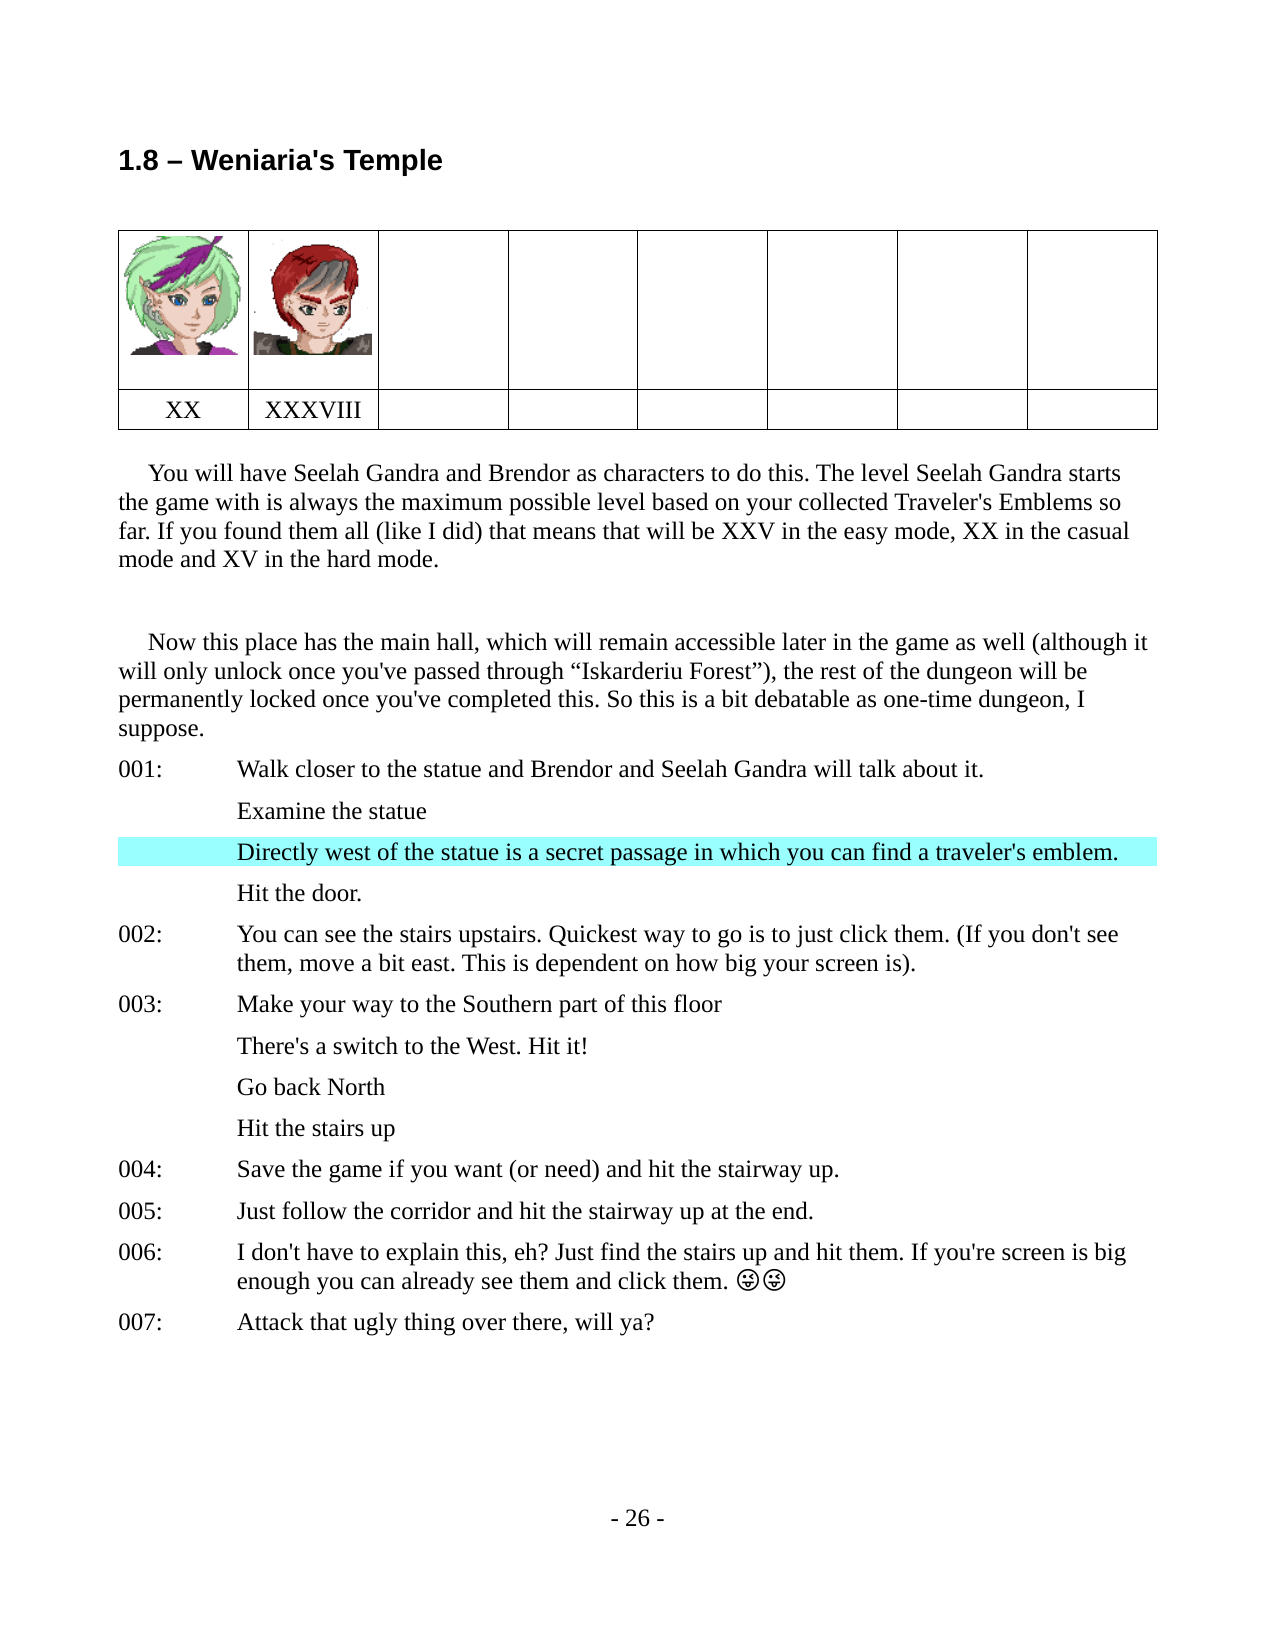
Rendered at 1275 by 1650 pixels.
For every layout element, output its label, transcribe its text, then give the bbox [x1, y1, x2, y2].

table_cell [638, 390, 767, 429]
table_cell XXXVIII [249, 390, 378, 429]
table_cell [898, 390, 1027, 429]
subtitle 1.8 – Weniaria's Temple [118, 143, 1157, 177]
text Directly west of the statue is a secret passage in which you can find a traveler's emblem. [118, 837, 1157, 866]
table_header [379, 231, 508, 389]
table_header [898, 231, 1027, 389]
text There's a switch to the West. Hit it! [118, 1031, 1157, 1059]
table_cell [379, 390, 508, 429]
text 007: Attack that ugly thing over there, will ya? [118, 1307, 1157, 1336]
text Hit the door. [118, 878, 1157, 907]
table_header [249, 231, 378, 354]
table_header [119, 355, 248, 389]
text Now this place has the main hall, which will remain accessible later in the game as well (although it will only unlock once you've passed through “Iskarderiu Forest”), the rest of the dungeon will be permanently locked once you've completed this. So this is a bit debatable as one-time dungeon, I suppose. [118, 627, 1157, 742]
text You will have Seelah Gandra and Brendor as characters to do this. The level Seelah Gandra starts the game with is always the maximum possible level based on your collected Traveler's Emblems so far. If you found them all (like I did) that means that will be XXV in the easy mode, XX in the casual mode and XV in the hard mode. [118, 458, 1157, 573]
text 006: I don't have to explain this, eh? Just find the stairs up and hit them. If you're screen is big enough you can already see them and click them. 😜😜 [118, 1237, 1157, 1294]
table_header [638, 231, 767, 389]
table_header [119, 231, 248, 354]
table_header [768, 231, 897, 389]
table_header [1028, 231, 1157, 389]
text 004: Save the game if you want (or need) and hit the stairway up. [118, 1154, 1157, 1183]
text Go back North [118, 1072, 1157, 1101]
text Hit the stairs up [118, 1113, 1157, 1142]
table_cell XX [119, 390, 248, 429]
text 002: You can see the stairs upstairs. Quickest way to go is to just click them. (If you don't see them, move a bit east. This is dependent on how big your screen is). [118, 919, 1157, 977]
text 005: Just follow the corridor and hit the stairway up at the end. [118, 1196, 1157, 1224]
table_cell [509, 390, 637, 429]
table_header [249, 355, 378, 389]
table_cell [768, 390, 897, 429]
text Examine the statue [118, 796, 1157, 824]
text 001: Walk closer to the statue and Brendor and Seelah Gandra will talk about it. [118, 754, 1157, 783]
picture [123, 236, 243, 355]
table_header [509, 231, 637, 389]
table_cell [1028, 390, 1157, 429]
text 003: Make your way to the Southern part of this floor [118, 989, 1157, 1018]
picture [253, 236, 372, 355]
